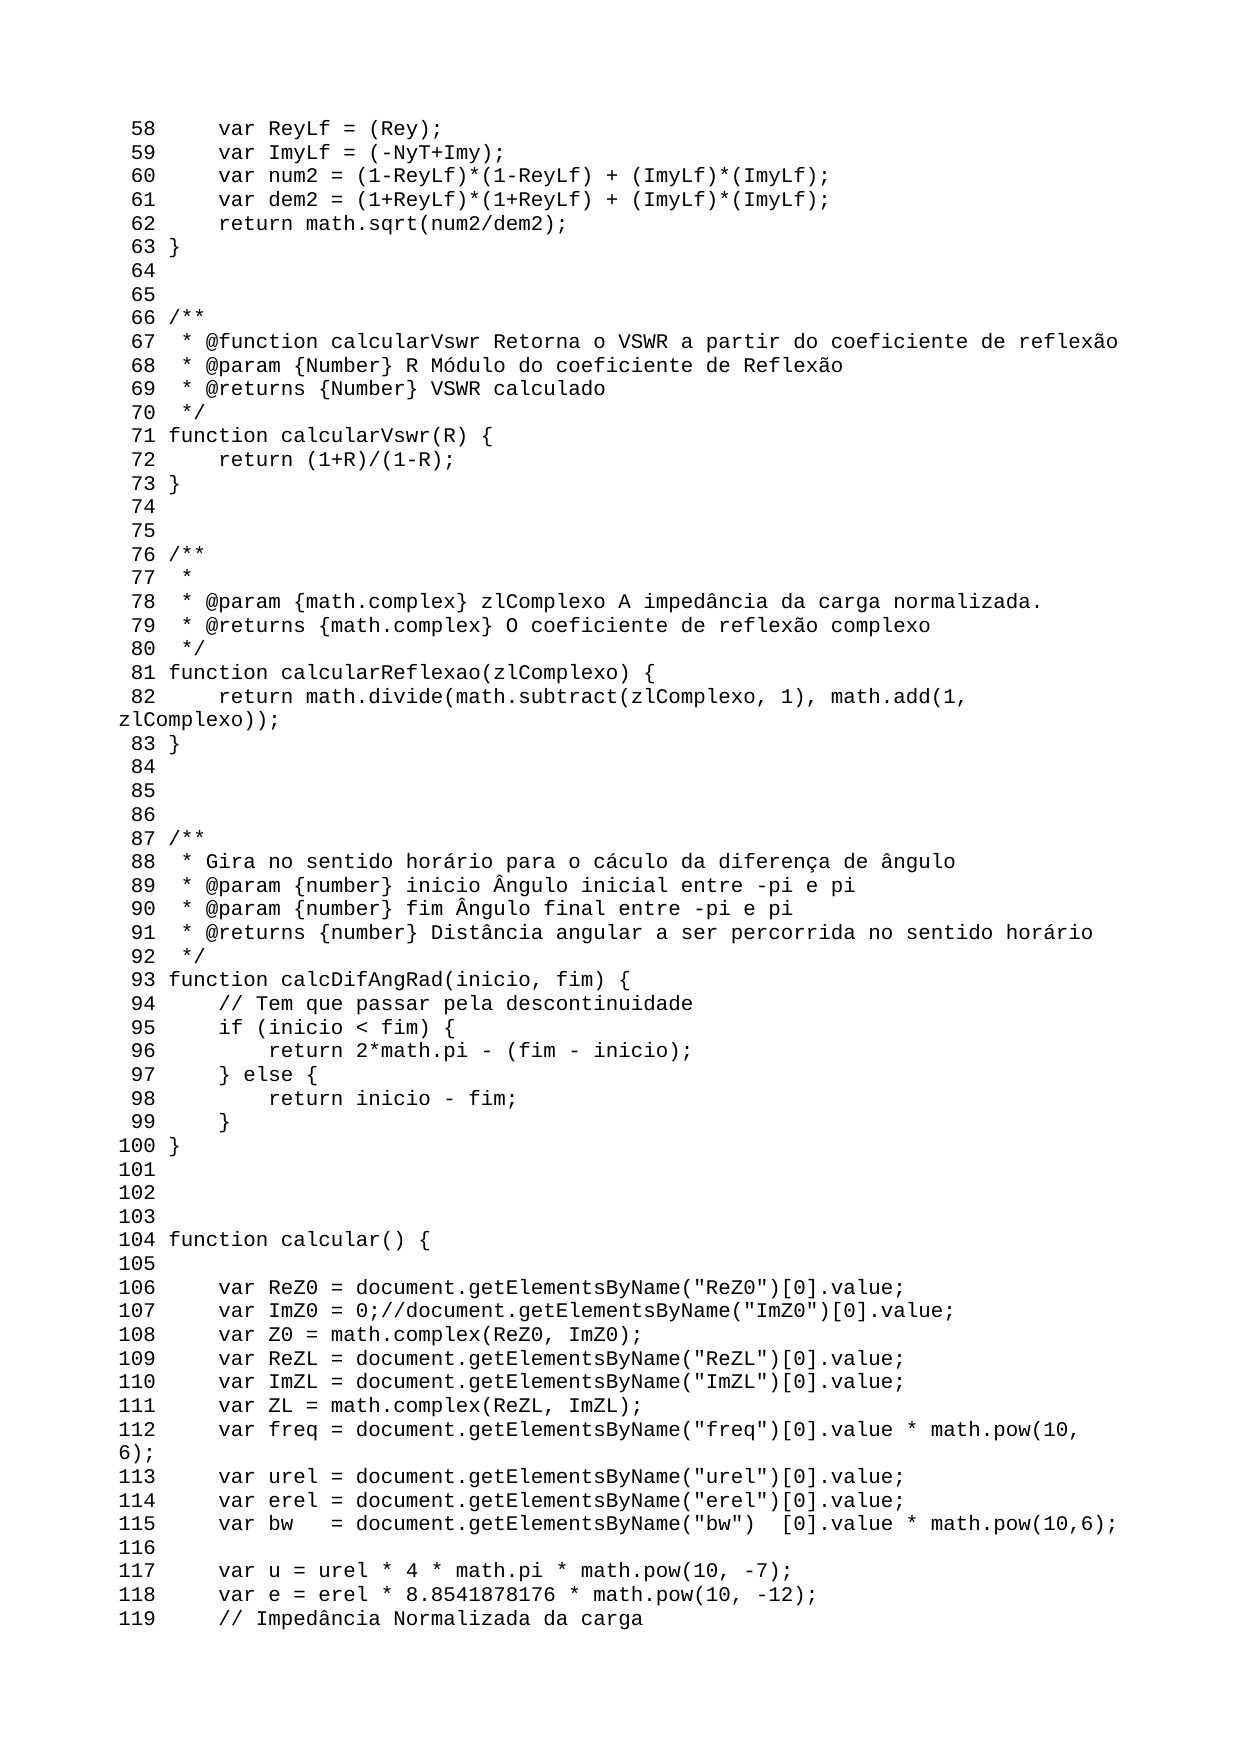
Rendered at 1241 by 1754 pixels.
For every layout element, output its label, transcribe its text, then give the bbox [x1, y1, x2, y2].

text 109 var ReZL = document.getElementsByName("ReZL")[0].value; [118, 1348, 1122, 1371]
text 68 * @param {Number} R Módulo do coeficiente de Reflexão [118, 354, 1122, 378]
text 76 /** [118, 544, 1122, 567]
text 78 * @param {math.complex} zlComplexo A impedância da carga normalizada. [118, 591, 1122, 615]
text 115 var bw = document.getElementsByName("bw") [0].value * math.pow(10,6); [118, 1513, 1122, 1537]
text 113 var urel = document.getElementsByName("urel")[0].value; [118, 1466, 1122, 1489]
text 111 var ZL = math.complex(ReZL, ImZL); [118, 1395, 1122, 1419]
text 84 [118, 757, 1122, 780]
text 60 var num2 = (1-ReyLf)*(1-ReyLf) + (ImyLf)*(ImyLf); [118, 165, 1122, 189]
text 69 * @returns {Number} VSWR calculado [118, 378, 1122, 402]
text 90 * @param {number} fim Ângulo final entre -pi e pi [118, 898, 1122, 922]
text 66 /** [118, 307, 1122, 331]
text 98 return inicio - fim; [118, 1088, 1122, 1111]
text 102 [118, 1182, 1122, 1206]
text 106 var ReZ0 = document.getElementsByName("ReZ0")[0].value; [118, 1277, 1122, 1300]
text 117 var u = urel * 4 * math.pi * math.pow(10, -7); [118, 1561, 1122, 1584]
text 74 [118, 496, 1122, 520]
text 80 */ [118, 638, 1122, 662]
text 87 /** [118, 827, 1122, 851]
text 79 * @returns {math.complex} O coeficiente de reflexão complexo [118, 615, 1122, 638]
text 119 // Impedância Normalizada da carga [118, 1608, 1122, 1631]
text 73 } [118, 473, 1122, 496]
text 72 return (1+R)/(1-R); [118, 449, 1122, 473]
text 112 var freq = document.getElementsByName("freq")[0].value * math.pow(10, 6); [118, 1419, 1122, 1466]
text 65 [118, 284, 1122, 307]
text 92 */ [118, 946, 1122, 969]
text 107 var ImZ0 = 0;//document.getElementsByName("ImZ0")[0].value; [118, 1300, 1122, 1324]
text 75 [118, 520, 1122, 544]
text 114 var erel = document.getElementsByName("erel")[0].value; [118, 1489, 1122, 1513]
text 85 [118, 780, 1122, 804]
text 58 var ReyLf = (Rey); [118, 118, 1122, 142]
text 64 [118, 260, 1122, 284]
text 89 * @param {number} inicio Ângulo inicial entre -pi e pi [118, 875, 1122, 898]
text 94 // Tem que passar pela descontinuidade [118, 993, 1122, 1017]
text 118 var e = erel * 8.8541878176 * math.pow(10, -12); [118, 1584, 1122, 1608]
text 108 var Z0 = math.complex(ReZ0, ImZ0); [118, 1324, 1122, 1348]
text 99 } [118, 1111, 1122, 1135]
text 95 if (inicio < fim) { [118, 1017, 1122, 1040]
text 61 var dem2 = (1+ReyLf)*(1+ReyLf) + (ImyLf)*(ImyLf); [118, 189, 1122, 213]
text 77 * [118, 567, 1122, 591]
text 59 var ImyLf = (-NyT+Imy); [118, 142, 1122, 165]
text 70 */ [118, 402, 1122, 426]
text 93 function calcDifAngRad(inicio, fim) { [118, 969, 1122, 993]
text 71 function calcularVswr(R) { [118, 426, 1122, 449]
text 96 return 2*math.pi - (fim - inicio); [118, 1040, 1122, 1064]
text 101 [118, 1158, 1122, 1182]
text 86 [118, 804, 1122, 827]
text 110 var ImZL = document.getElementsByName("ImZL")[0].value; [118, 1371, 1122, 1395]
text 83 } [118, 733, 1122, 757]
text 82 return math.divide(math.subtract(zlComplexo, 1), math.add(1, zlComplexo)); [118, 686, 1122, 733]
text 91 * @returns {number} Distância angular a ser percorrida no sentido horário [118, 922, 1122, 946]
text 63 } [118, 236, 1122, 260]
text 62 return math.sqrt(num2/dem2); [118, 213, 1122, 236]
text 103 [118, 1206, 1122, 1229]
text 67 * @function calcularVswr Retorna o VSWR a partir do coeficiente de reflexão [118, 331, 1122, 354]
text 88 * Gira no sentido horário para o cáculo da diferença de ângulo [118, 851, 1122, 875]
text 81 function calcularReflexao(zlComplexo) { [118, 662, 1122, 686]
text 116 [118, 1537, 1122, 1561]
text 105 [118, 1253, 1122, 1277]
text 104 function calcular() { [118, 1229, 1122, 1253]
text 100 } [118, 1135, 1122, 1158]
text 97 } else { [118, 1064, 1122, 1088]
